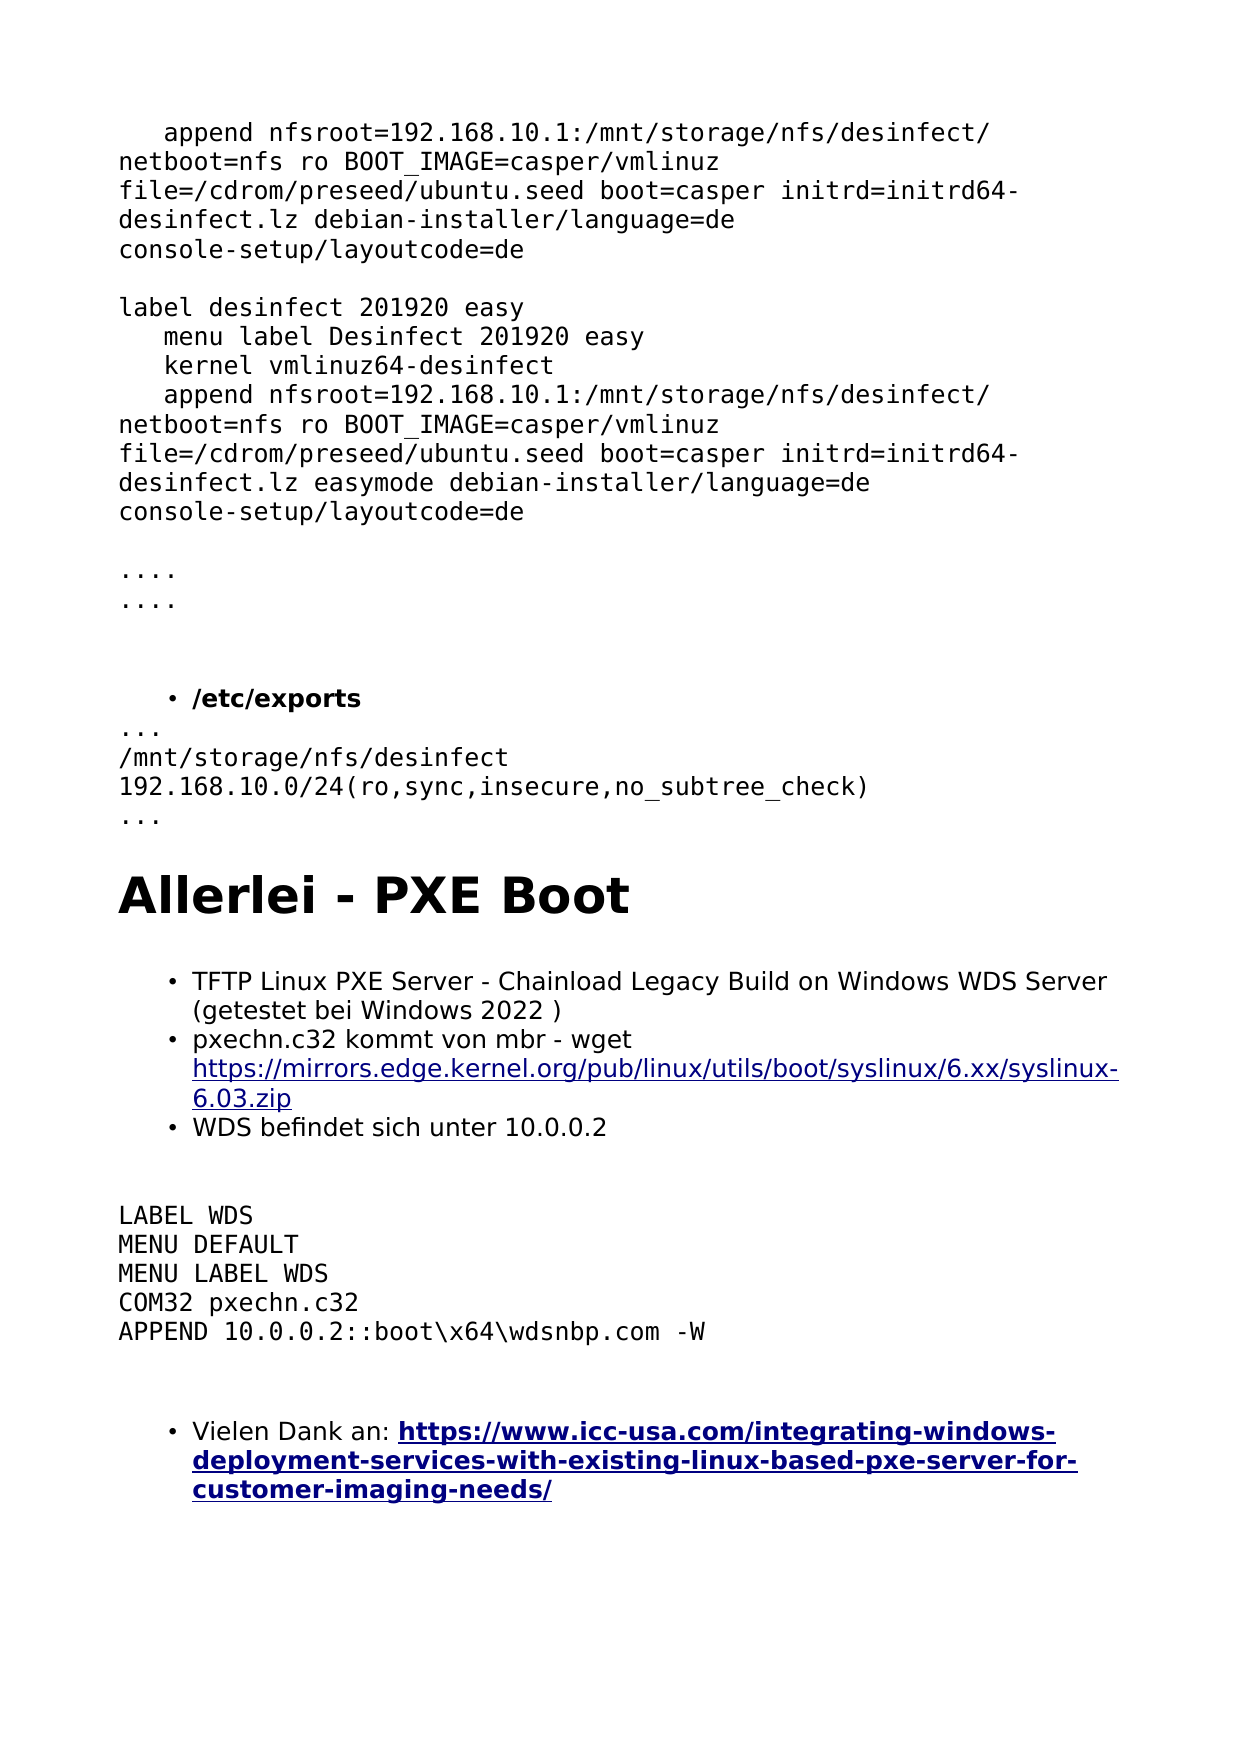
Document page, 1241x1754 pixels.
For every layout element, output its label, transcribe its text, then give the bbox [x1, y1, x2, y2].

list TFTP Linux PXE Server - Chainload Legacy Build on Windows WDS Server (getestet bei Windows 2022 ) [177, 967, 1122, 1026]
list WDS befindet sich unter 10.0.0.2 [177, 1113, 1122, 1142]
subtitle Allerlei - PXE Boot [118, 867, 1122, 925]
list pxechn.c32 kommt von mbr - wget https://mirrors.edge.kernel.org/pub/linux/utils/boot/syslinux/6.xx/syslinux-6.03.zip [177, 1026, 1122, 1113]
list /etc/exports [177, 684, 1122, 713]
list Vielen Dank an: https://www.icc-usa.com/integrating-windows-deployment-services-with-existing-linux-based-pxe-server-for-customer-imaging-needs/ [177, 1417, 1122, 1504]
text LABEL WDS MENU DEFAULT MENU LABEL WDS COM32 pxechn.c32 APPEND 10.0.0.2::boot\x64\wdsnbp.com -W [118, 1172, 1122, 1376]
text append nfsroot=192.168.10.1:/mnt/storage/nfs/desinfect/ netboot=nfs ro BOOT_IMAGE=casper/vmlinuz file=/cdrom/preseed/ubuntu.seed boot=casper initrd=initrd64-desinfect.lz debian-installer/language=de console-setup/layoutcode=de label desinfect 201920 easy menu label Desinfect 201920 easy kernel vmlinuz64-desinfect append nfsroot=192.168.10.1:/mnt/storage/nfs/desinfect/ netboot=nfs ro BOOT_IMAGE=casper/vmlinuz file=/cdrom/preseed/ubuntu.seed boot=casper initrd=initrd64-desinfect.lz easymode debian-installer/language=de console-setup/layoutcode=de .... .... [118, 118, 1122, 643]
text ... /mnt/storage/nfs/desinfect 192.168.10.0/24(ro,sync,insecure,no_subtree_check) ... [118, 713, 1122, 830]
